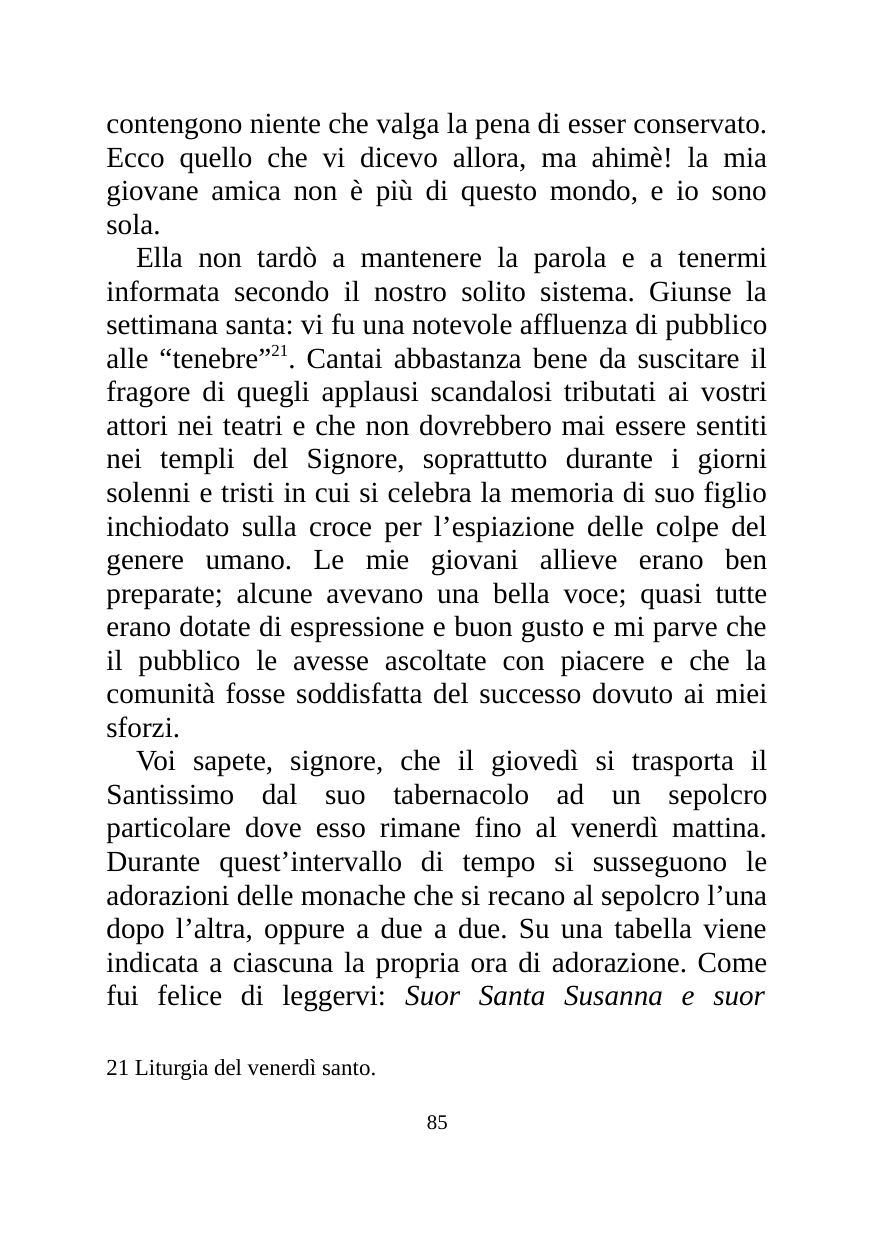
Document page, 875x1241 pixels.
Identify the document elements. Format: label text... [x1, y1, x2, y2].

text Liturgia del venerdì santo. [106, 1054, 768, 1080]
text contengono niente che valga la pena di esser conservato. Ecco quello che vi dicevo allora, ma ahimè! la mia giovane amica non è più di questo mondo, e io sono sola. [106, 106, 768, 240]
text Voi sapete, signore, che il giovedì si trasporta il Santissimo dal suo tabernacolo ad un sepolcro particolare dove esso rimane fino al venerdì mattina. Durante quest’intervallo di tempo si susseguono le adorazioni delle monache che si recano al sepolcro l’una dopo l’altra, oppure a due a due. Su una tabella viene indicata a ciascuna la propria ora di adorazione. Come fui felice di leggervi: Suor Santa Susanna e suor [106, 743, 768, 1012]
text Ella non tardò a mantenere la parola e a tenermi informata secondo il nostro solito sistema. Giunse la settimana santa: vi fu una notevole affluenza di pubblico alle “tenebre”. Cantai abbastanza bene da suscitare il fragore di quegli applausi scandalosi tributati ai vostri attori nei teatri e che non dovrebbero mai essere sentiti nei templi del Signore, soprattutto durante i giorni solenni e tristi in cui si celebra la memoria di suo figlio inchiodato sulla croce per l’espiazione delle colpe del genere umano. Le mie giovani allieve erano ben preparate; alcune avevano una bella voce; quasi tutte erano dotate di espressione e buon gusto e mi parve che il pubblico le avesse ascoltate con piacere e che la comunità fosse soddisfatta del successo dovuto ai miei sforzi. [106, 240, 768, 743]
